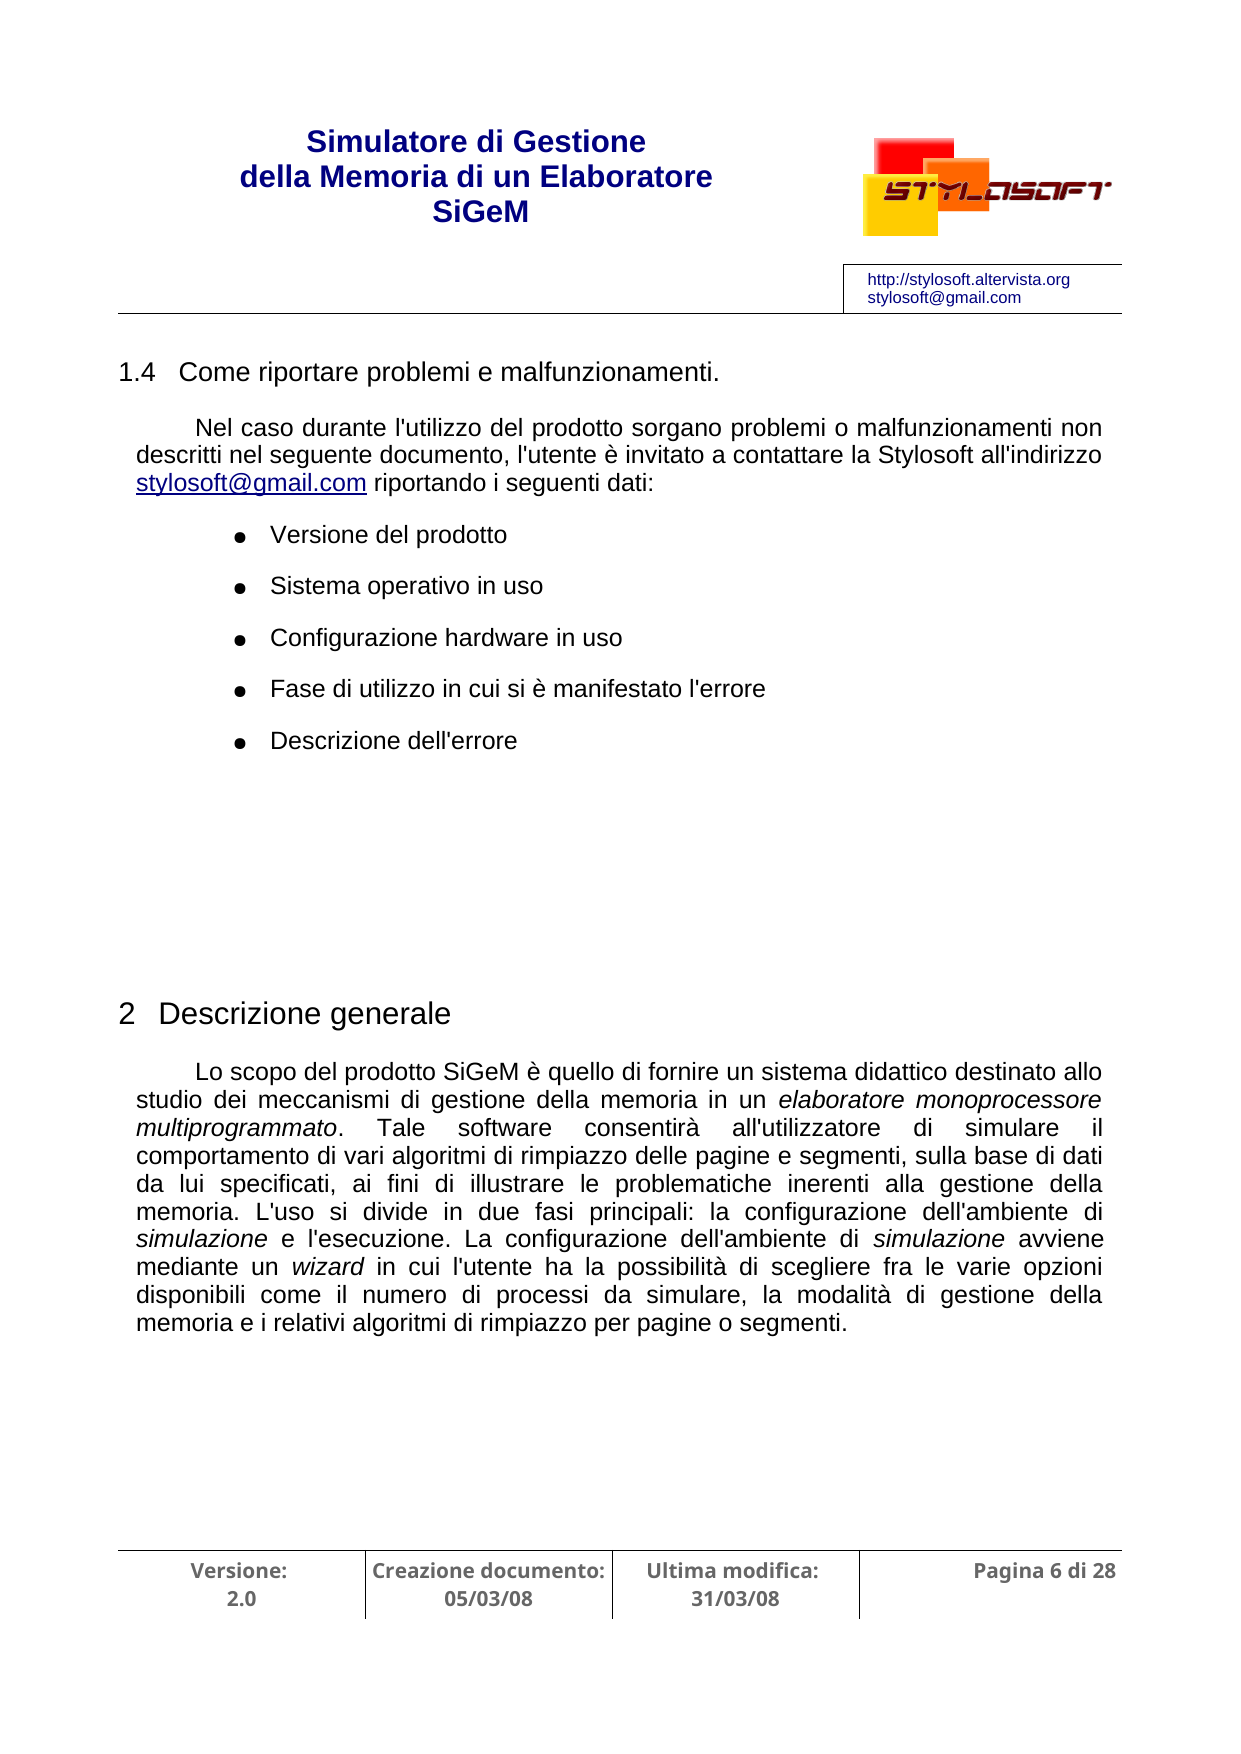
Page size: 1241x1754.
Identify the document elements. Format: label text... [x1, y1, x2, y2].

list Versione del prodotto [173, 521, 1104, 548]
subtitle Descrizione generale [118, 996, 1122, 1031]
subtitle Come riportare problemi e malfunzionamenti. [118, 356, 1122, 387]
list Sistema operativo in uso [173, 572, 1104, 600]
picture [848, 123, 1117, 247]
list Fase di utilizzo in cui si è manifestato l'errore [173, 675, 1104, 703]
text Lo scopo del prodotto SiGeM è quello di fornire un sistema didattico destinato allo studio dei meccanismi di gestione della memoria in un elaboratore monoprocessore multiprogrammato. Tale software consentirà all'utilizzatore di simulare il comportamento di vari algoritmi di rimpiazzo delle pagine e segmenti, sulla base di dati da lui specificati, ai fini di illustrare le problematiche inerenti alla gestione della memoria. L'uso si divide in due fasi principali: la configurazione dell'ambiente di simulazione e l'esecuzione. La configurazione dell'ambiente di simulazione avviene mediante un wizard in cui l'utente ha la possibilità di scegliere fra le varie opzioni disponibili come il numero di processi da simulare, la modalità di gestione della memoria e i relativi algoritmi di rimpiazzo per pagine o segmenti. [136, 1058, 1104, 1337]
list Configurazione hardware in uso [173, 623, 1104, 651]
text Nel caso durante l'utilizzo del prodotto sorgano problemi o malfunzionamenti non descritti nel seguente documento, l'utente è invitato a contattare la Stylosoft all'indirizzo stylosoft@gmail.com riportando i seguenti dati: [136, 413, 1104, 497]
list Descrizione dell'errore [173, 726, 1104, 754]
